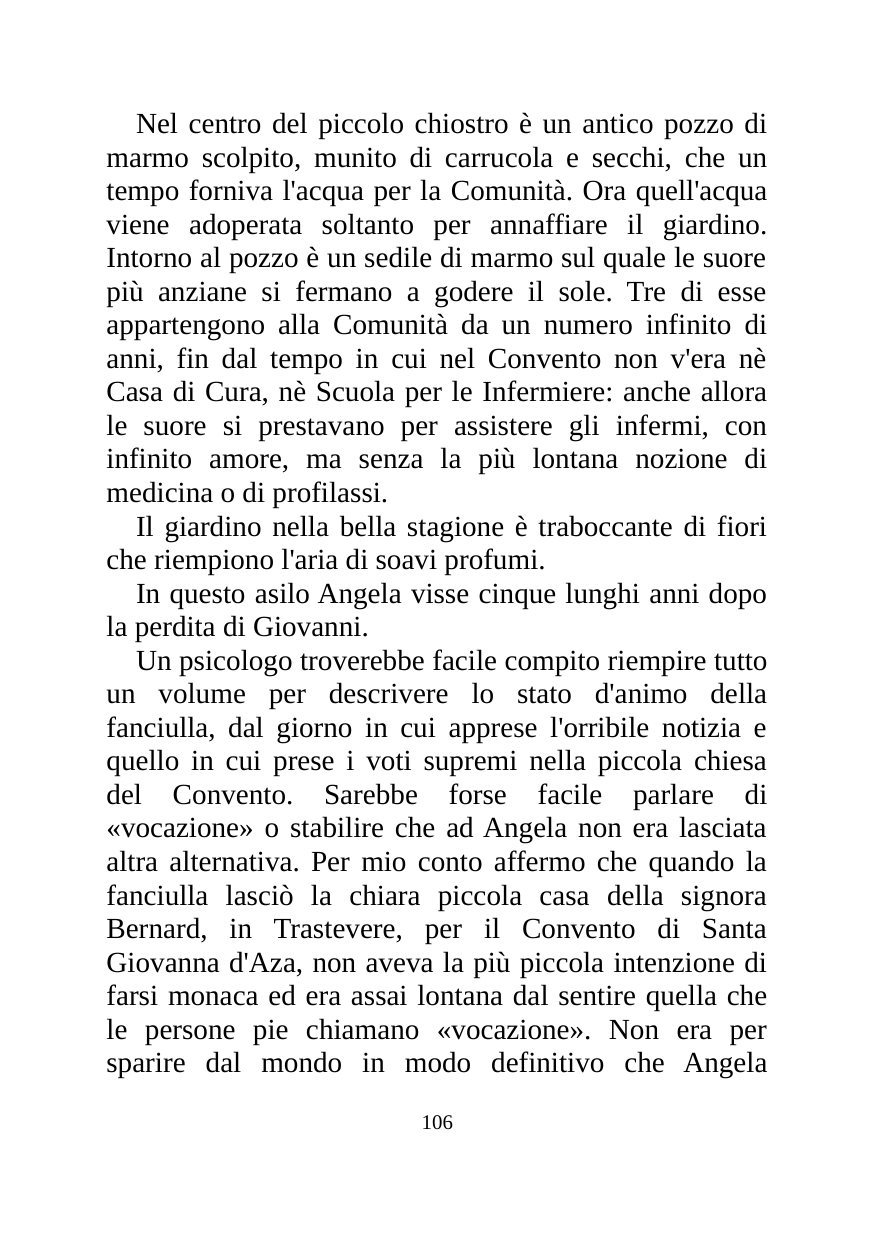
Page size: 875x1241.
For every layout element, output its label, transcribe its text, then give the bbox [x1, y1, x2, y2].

text In questo asilo Angela visse cinque lunghi anni dopo la perdita di Giovanni. [106, 576, 768, 643]
text Un psicologo troverebbe facile compito riempire tutto un volume per descrivere lo stato d'animo della fanciulla, dal giorno in cui apprese l'orribile notizia e quello in cui prese i voti supremi nella piccola chiesa del Convento. Sarebbe forse facile parlare di «vocazione» o stabilire che ad Angela non era lasciata altra alternativa. Per mio conto affermo che quando la fanciulla lasciò la chiara piccola casa della signora Bernard, in Trastevere, per il Convento di Santa Giovanna d'Aza, non aveva la più piccola intenzione di farsi monaca ed era assai lontana dal sentire quella che le persone pie chiamano «vocazione». Non era per sparire dal mondo in modo definitivo che Angela [106, 643, 768, 1079]
text Nel centro del piccolo chiostro è un antico pozzo di marmo scolpito, munito di carrucola e secchi, che un tempo forniva l'acqua per la Comunità. Ora quell'acqua viene adoperata soltanto per annaffiare il giardino. Intorno al pozzo è un sedile di marmo sul quale le suore più anziane si fermano a godere il sole. Tre di esse appartengono alla Comunità da un numero infinito di anni, fin dal tempo in cui nel Convento non v'era nè Casa di Cura, nè Scuola per le Infermiere: anche allora le suore si prestavano per assistere gli infermi, con infinito amore, ma senza la più lontana nozione di medicina o di profilassi. [106, 106, 768, 509]
text Il giardino nella bella stagione è traboccante di fiori che riempiono l'aria di soavi profumi. [106, 509, 768, 576]
